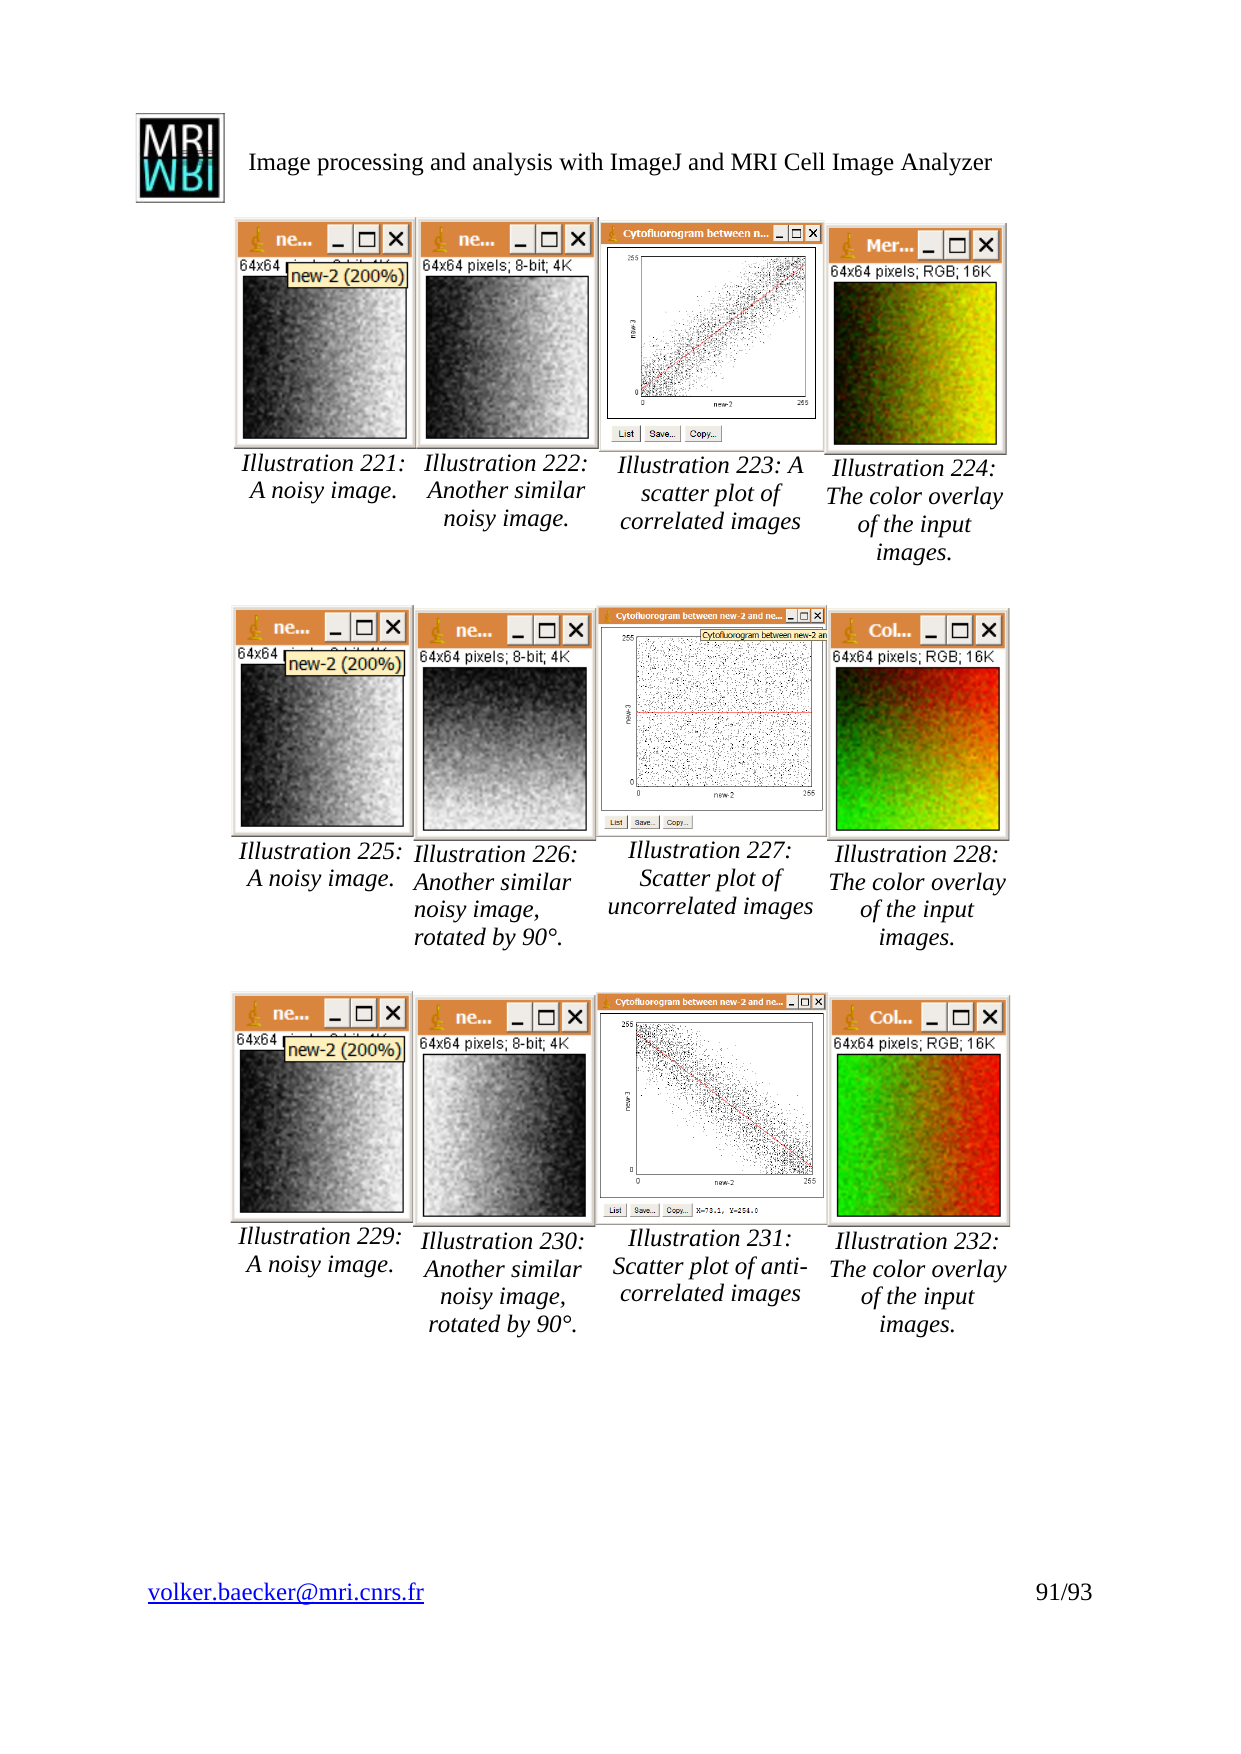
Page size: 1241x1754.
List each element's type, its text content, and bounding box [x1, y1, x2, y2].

text Illustration : Scatter plot of anti-correlated images [595, 1225, 827, 1307]
picture [135, 113, 225, 203]
text Illustration : The color overlay of the input images. [827, 841, 1009, 951]
text Illustration : A noisy image. [234, 449, 416, 504]
picture [231, 605, 1010, 841]
text Illustration : Another similar noisy image, rotated by 90°. [413, 1227, 595, 1338]
text Illustration : A noisy image. [230, 1223, 413, 1278]
picture [233, 217, 1007, 455]
text Illustration : A noisy image. [231, 837, 413, 892]
text Illustration : The color overlay of the input images. [827, 1227, 1010, 1338]
text Illustration : The color overlay of the input images. [824, 455, 1007, 565]
text Illustration : A scatter plot of correlated images [599, 452, 824, 534]
text Illustration : Another similar noisy image. [416, 449, 599, 532]
picture [230, 991, 1011, 1227]
text Illustration : Scatter plot of uncorrelated images [596, 837, 827, 919]
text Illustration : Another similar noisy image, rotated by 90°. [413, 841, 596, 951]
